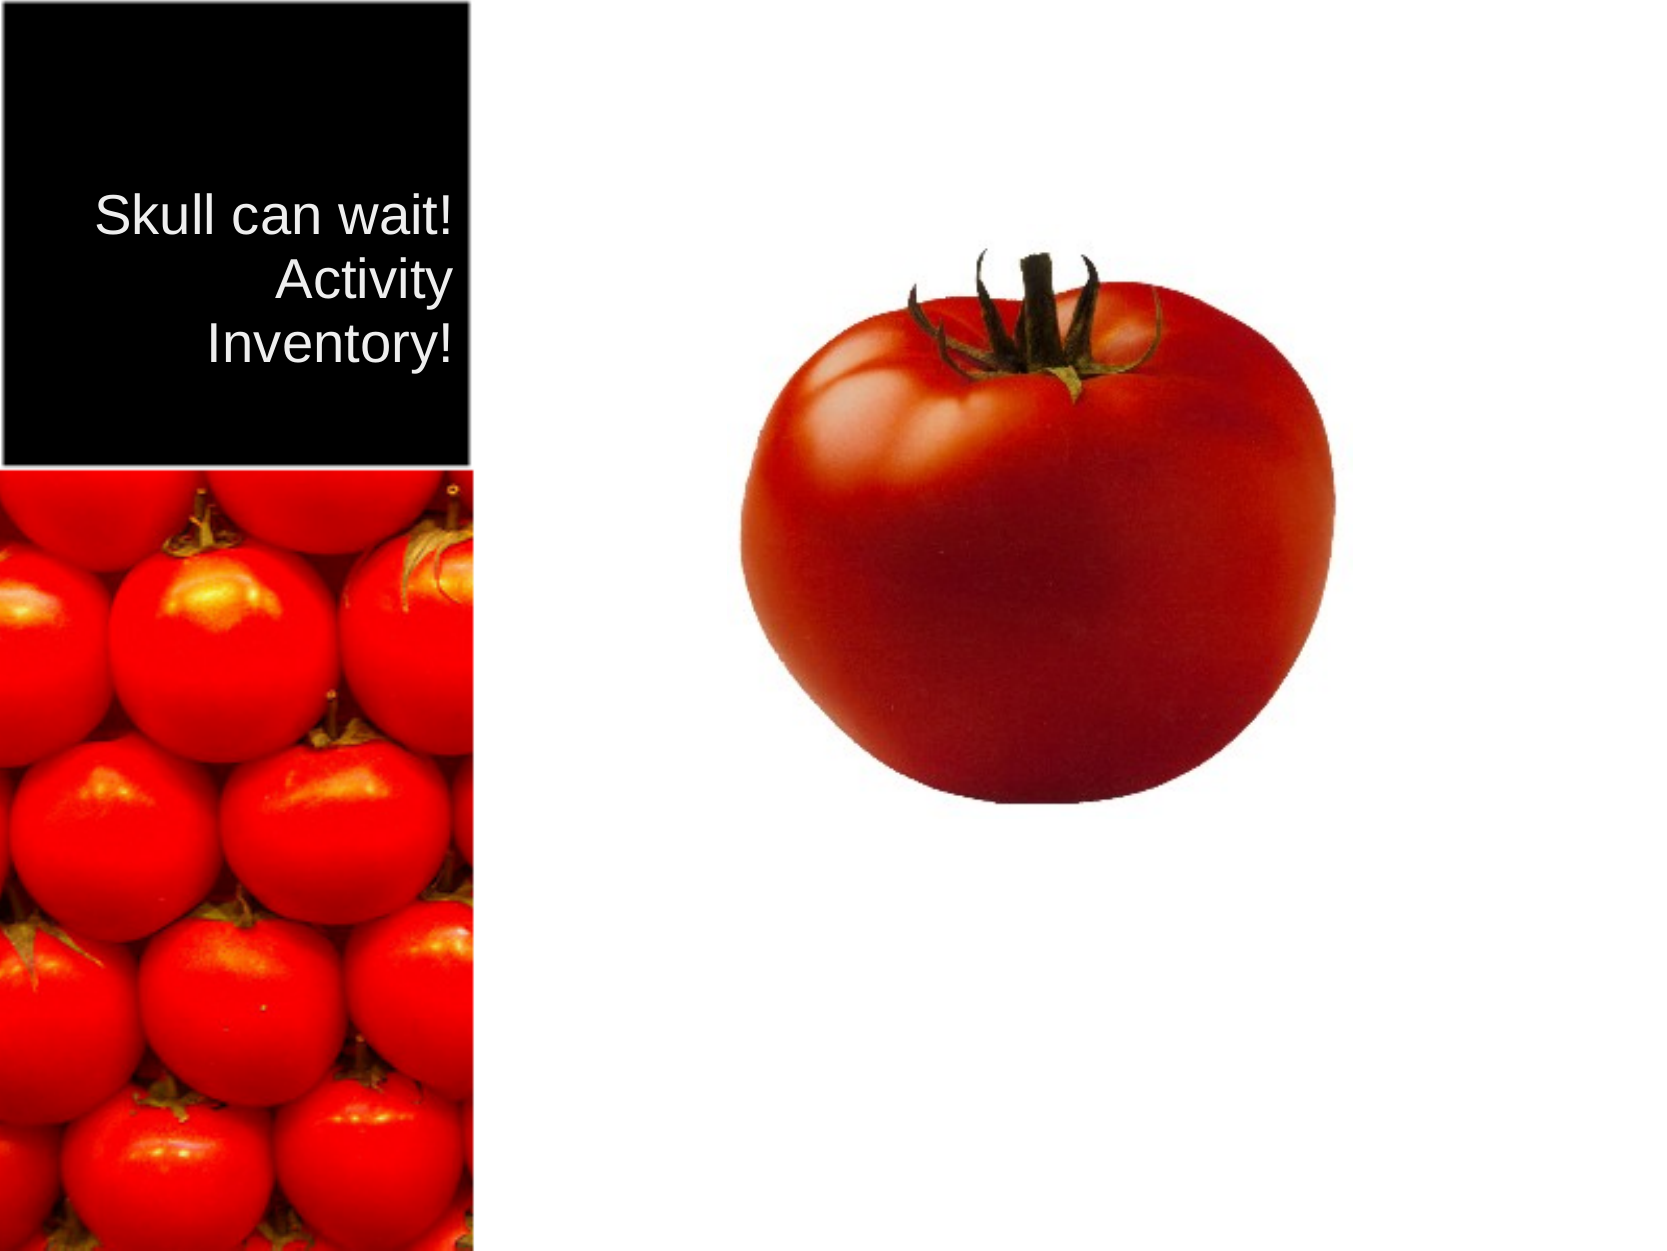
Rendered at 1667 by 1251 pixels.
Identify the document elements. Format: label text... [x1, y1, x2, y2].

picture [0, 0, 1667, 1251]
text_box Skull can wait! Activity Inventory! [24, 183, 455, 376]
